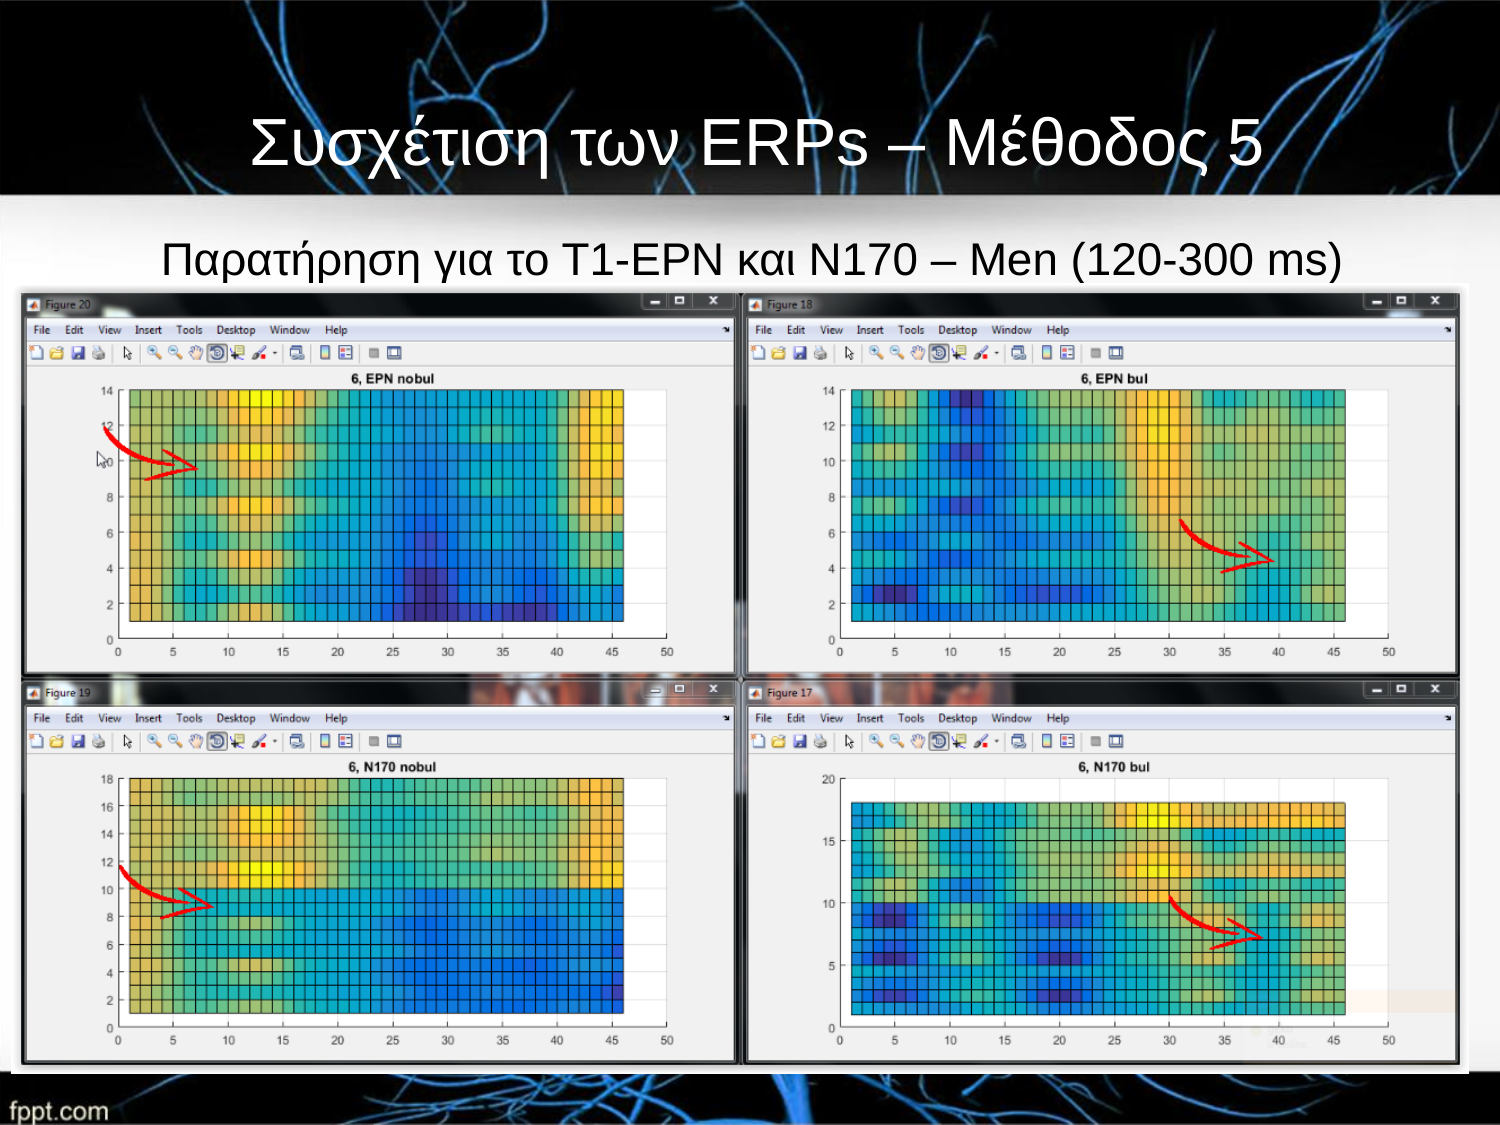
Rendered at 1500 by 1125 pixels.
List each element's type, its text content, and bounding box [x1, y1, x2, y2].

list Παρατήρηση για το Τ1-EPN και Ν170 – Men (120-300 ms) [75, 200, 1425, 283]
title Συσχέτιση των ΕRPs – Μέθοδος 5 [82, 45, 1433, 233]
picture [0, 0, 1500, 1125]
